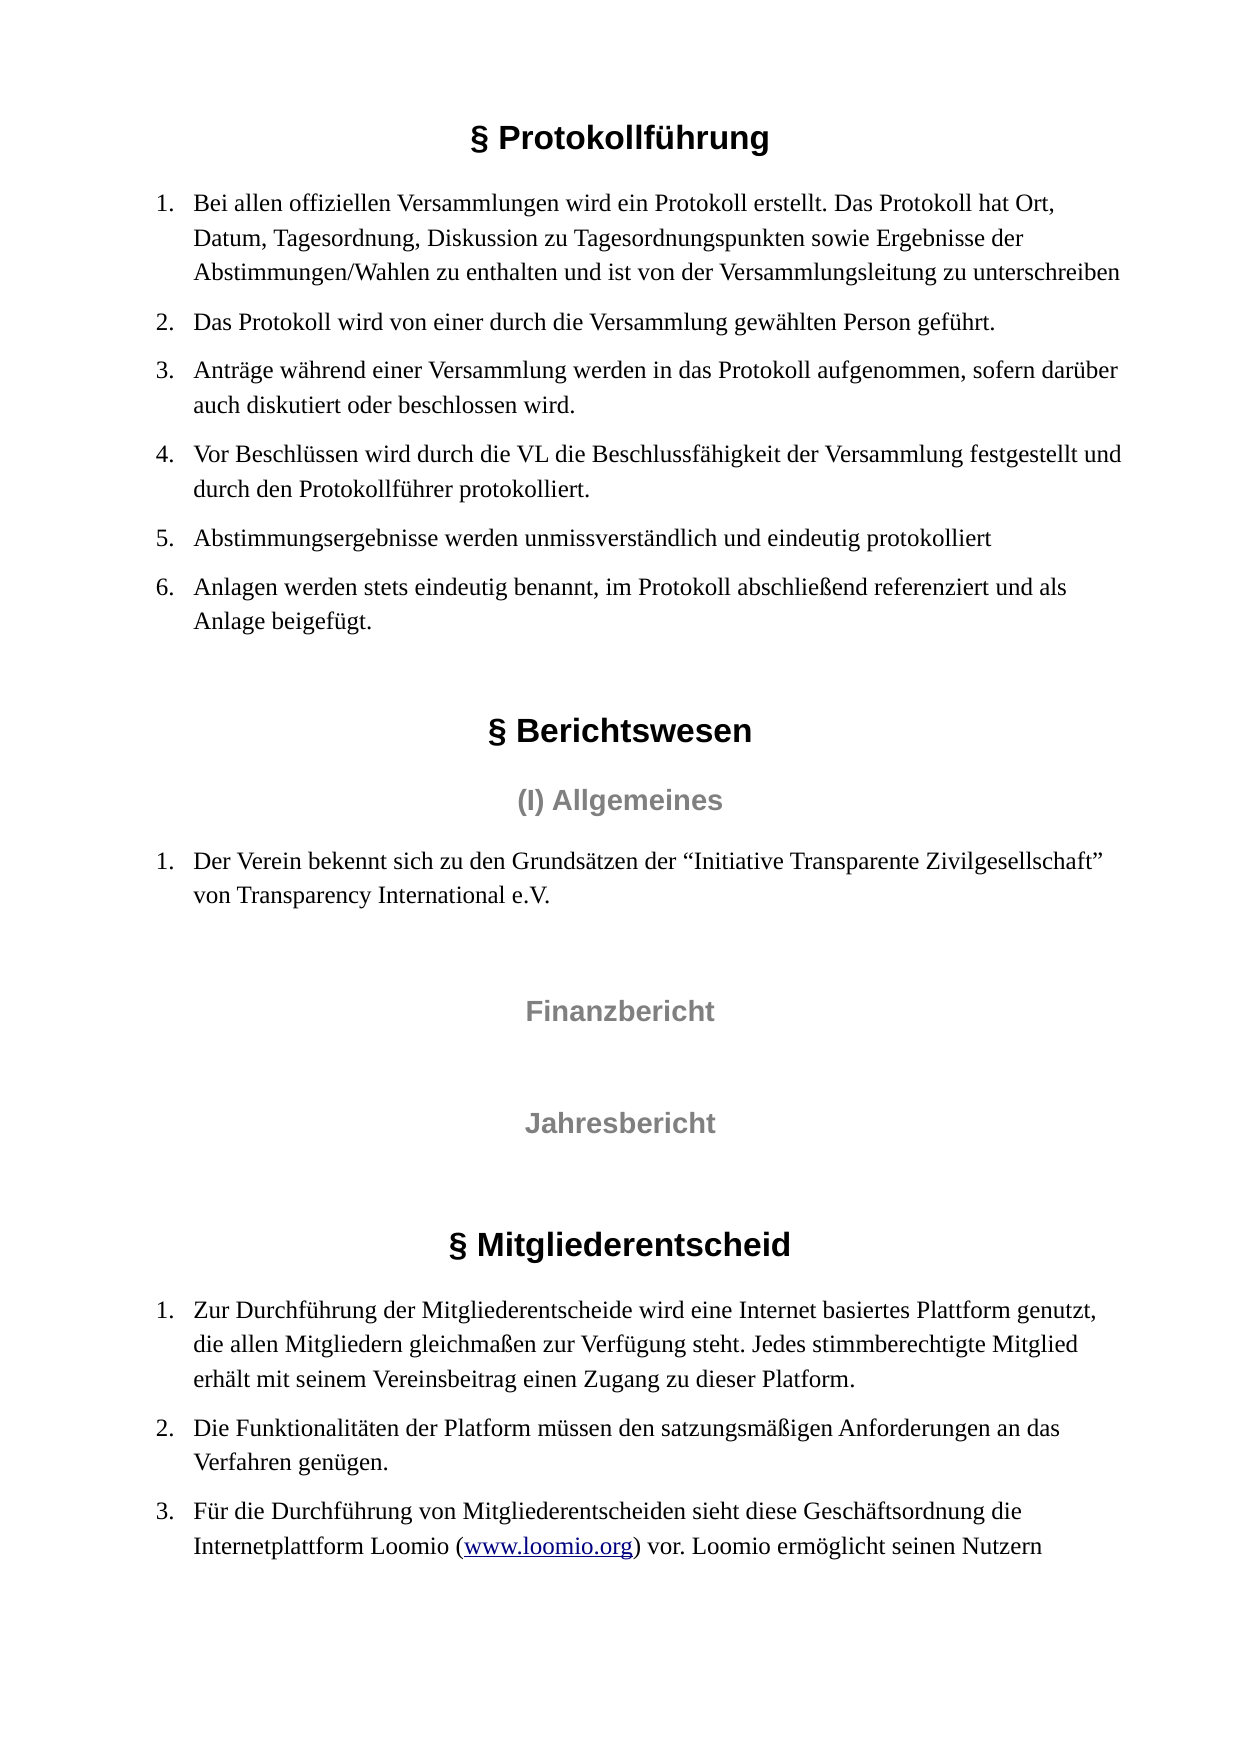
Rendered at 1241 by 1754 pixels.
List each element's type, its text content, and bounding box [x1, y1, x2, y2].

list Das Protokoll wird von einer durch die Versammlung gewählten Person geführt. [156, 307, 1122, 335]
list Bei allen offiziellen Versammlungen wird ein Protokoll erstellt. Das Protokoll hat Ort, Datum, Tagesordnung, Diskussion zu Tagesordnungspunkten sowie Ergebnisse der Abstimmungen/Wahlen zu enthalten und ist von der Versammlungsleitung zu unterschreiben [156, 188, 1122, 286]
list Zur Durchführung der Mitgliederentscheide wird eine Internet basiertes Plattform genutzt, die allen Mitgliedern gleichmaßen zur Verfügung steht. Jedes stimmberechtigte Mitglied erhält mit seinem Vereinsbeitrag einen Zugang zu dieser Platform. [156, 1295, 1122, 1392]
list Anträge während einer Versammlung werden in das Protokoll aufgenommen, sofern darüber auch diskutiert oder beschlossen wird. [156, 356, 1122, 419]
subtitle § Berichtswesen [118, 711, 1122, 749]
list Der Verein bekennt sich zu den Grundsätzen der “Initiative Transparente Zivilgesellschaft” von Transparency International e.V. [156, 846, 1122, 909]
list Für die Durchführung von Mitgliederentscheiden sieht diese Geschäftsordnung die Internetplattform Loomio (www.loomio.org) vor. Loomio ermöglicht seinen Nutzern [156, 1496, 1122, 1559]
list Vor Beschlüssen wird durch die VL die Beschlussfähigkeit der Versammlung festgestellt und durch den Protokollführer protokolliert. [156, 439, 1122, 502]
subtitle Finanzbericht [118, 994, 1122, 1028]
list Anlagen werden stets eindeutig benannt, im Protokoll abschließend referenziert und als Anlage beigefügt. [156, 572, 1122, 635]
subtitle Jahresbericht [118, 1106, 1122, 1140]
subtitle (I) Allgemeines [118, 783, 1122, 817]
list Abstimmungsergebnisse werden unmissverständlich und eindeutig protokolliert [156, 523, 1122, 551]
subtitle § Mitgliederentscheid [118, 1224, 1122, 1263]
subtitle § Protokollführung [118, 118, 1122, 157]
list Die Funktionalitäten der Platform müssen den satzungsmäßigen Anforderungen an das Verfahren genügen. [156, 1413, 1122, 1476]
